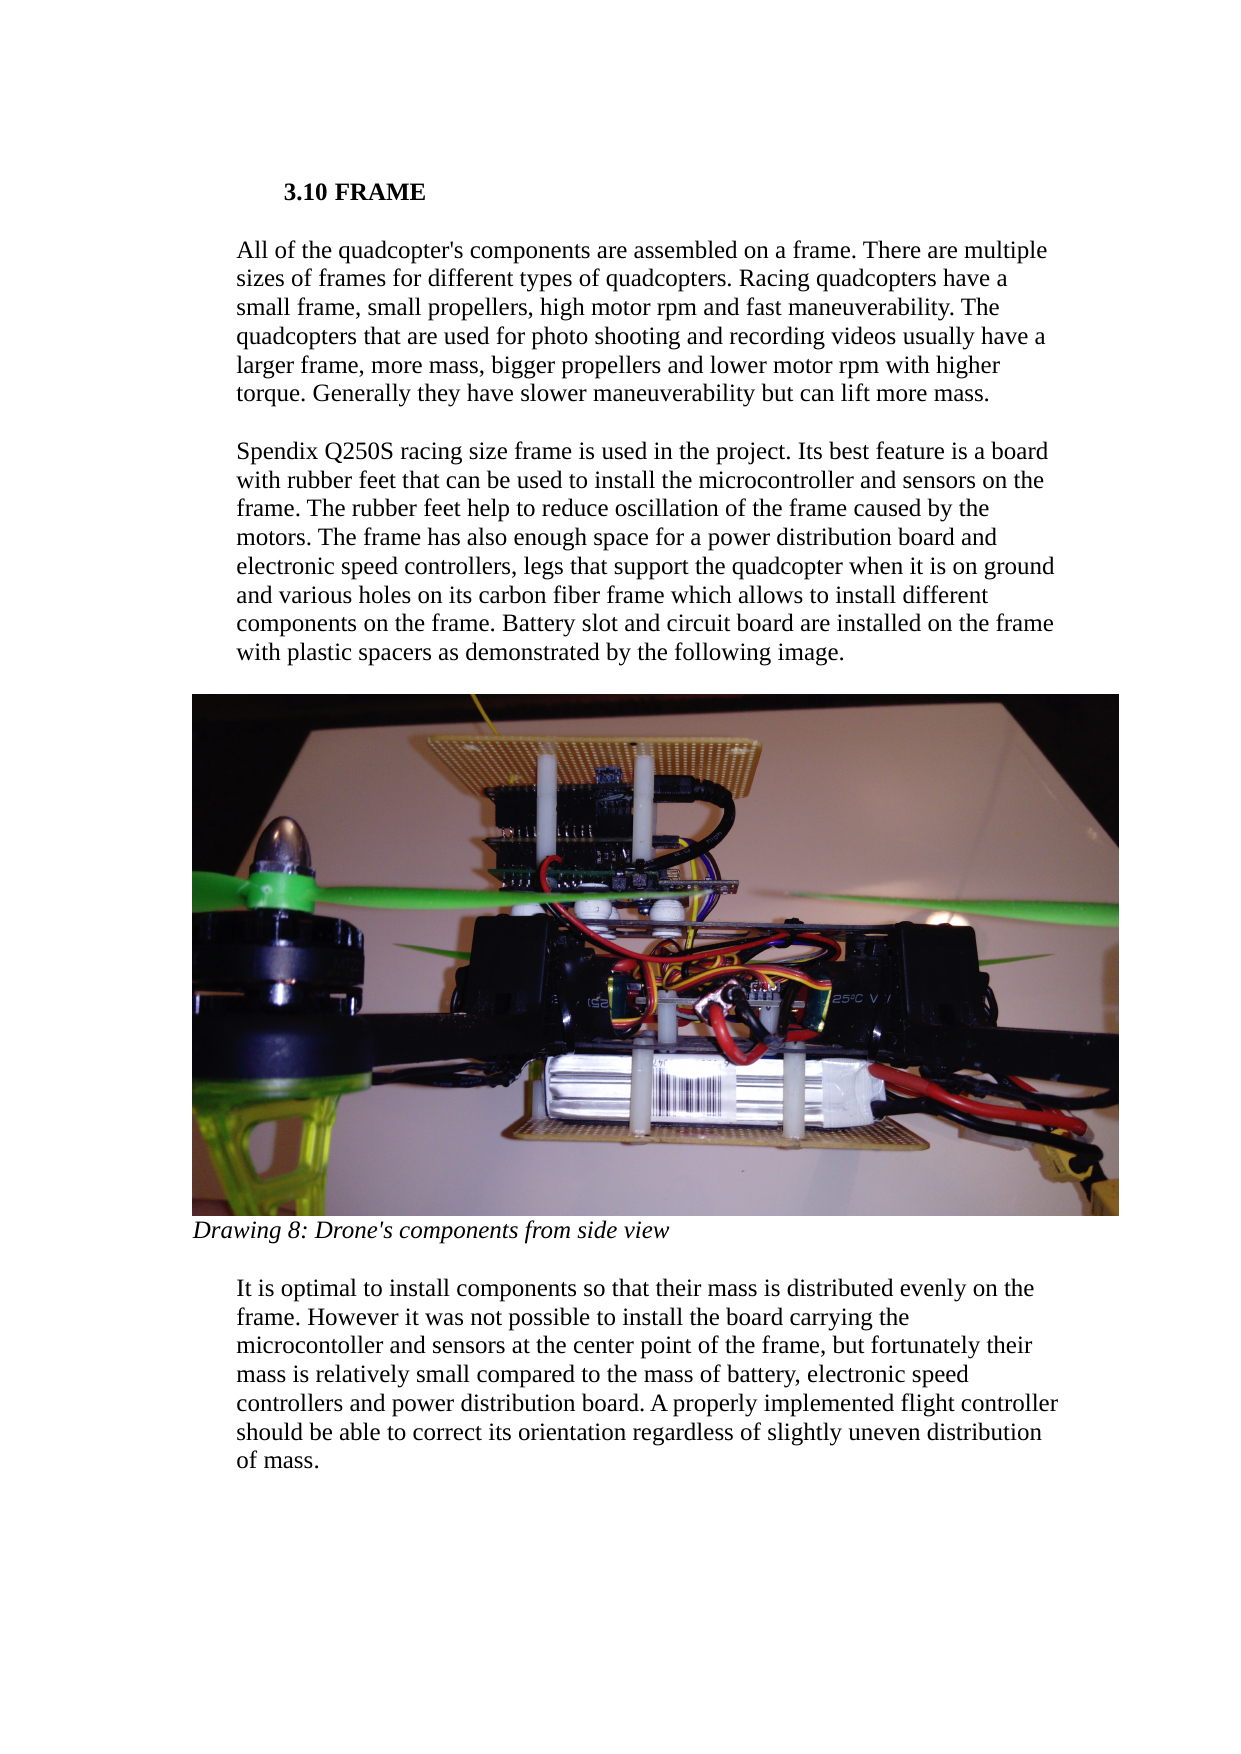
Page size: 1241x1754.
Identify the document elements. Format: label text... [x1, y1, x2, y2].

text It is optimal to install components so that their mass is distributed evenly on the frame. However it was not possible to install the board carrying the microcontoller and sensors at the center point of the frame, but fortunately their mass is relatively small compared to the mass of battery, electronic speed controllers and power distribution board. A properly implemented flight controller should be able to correct its orientation regardless of slightly uneven distribution of mass. [236, 1273, 1063, 1474]
subtitle Frame [283, 177, 1063, 206]
picture [192, 694, 1119, 1216]
text All of the quadcopter's components are assembled on a frame. There are multiple sizes of frames for different types of quadcopters. Racing quadcopters have a small frame, small propellers, high motor rpm and fast maneuverability. The quadcopters that are used for photo shooting and recording videos usually have a larger frame, more mass, bigger propellers and lower motor rpm with higher torque. Generally they have slower maneuverability but can lift more mass. [236, 235, 1063, 407]
text Drawing 8: Drone's components from side view [193, 1216, 1118, 1244]
text Spendix Q250S racing size frame is used in the project. Its best feature is a board with rubber feet that can be used to install the microcontroller and sensors on the frame. The rubber feet help to reduce oscillation of the frame caused by the motors. The frame has also enough space for a power distribution board and electronic speed controllers, legs that support the quadcopter when it is on ground and various holes on its carbon fiber frame which allows to install different components on the frame. Battery slot and circuit board are installed on the frame with plastic spacers as demonstrated by the following image. [236, 436, 1063, 694]
